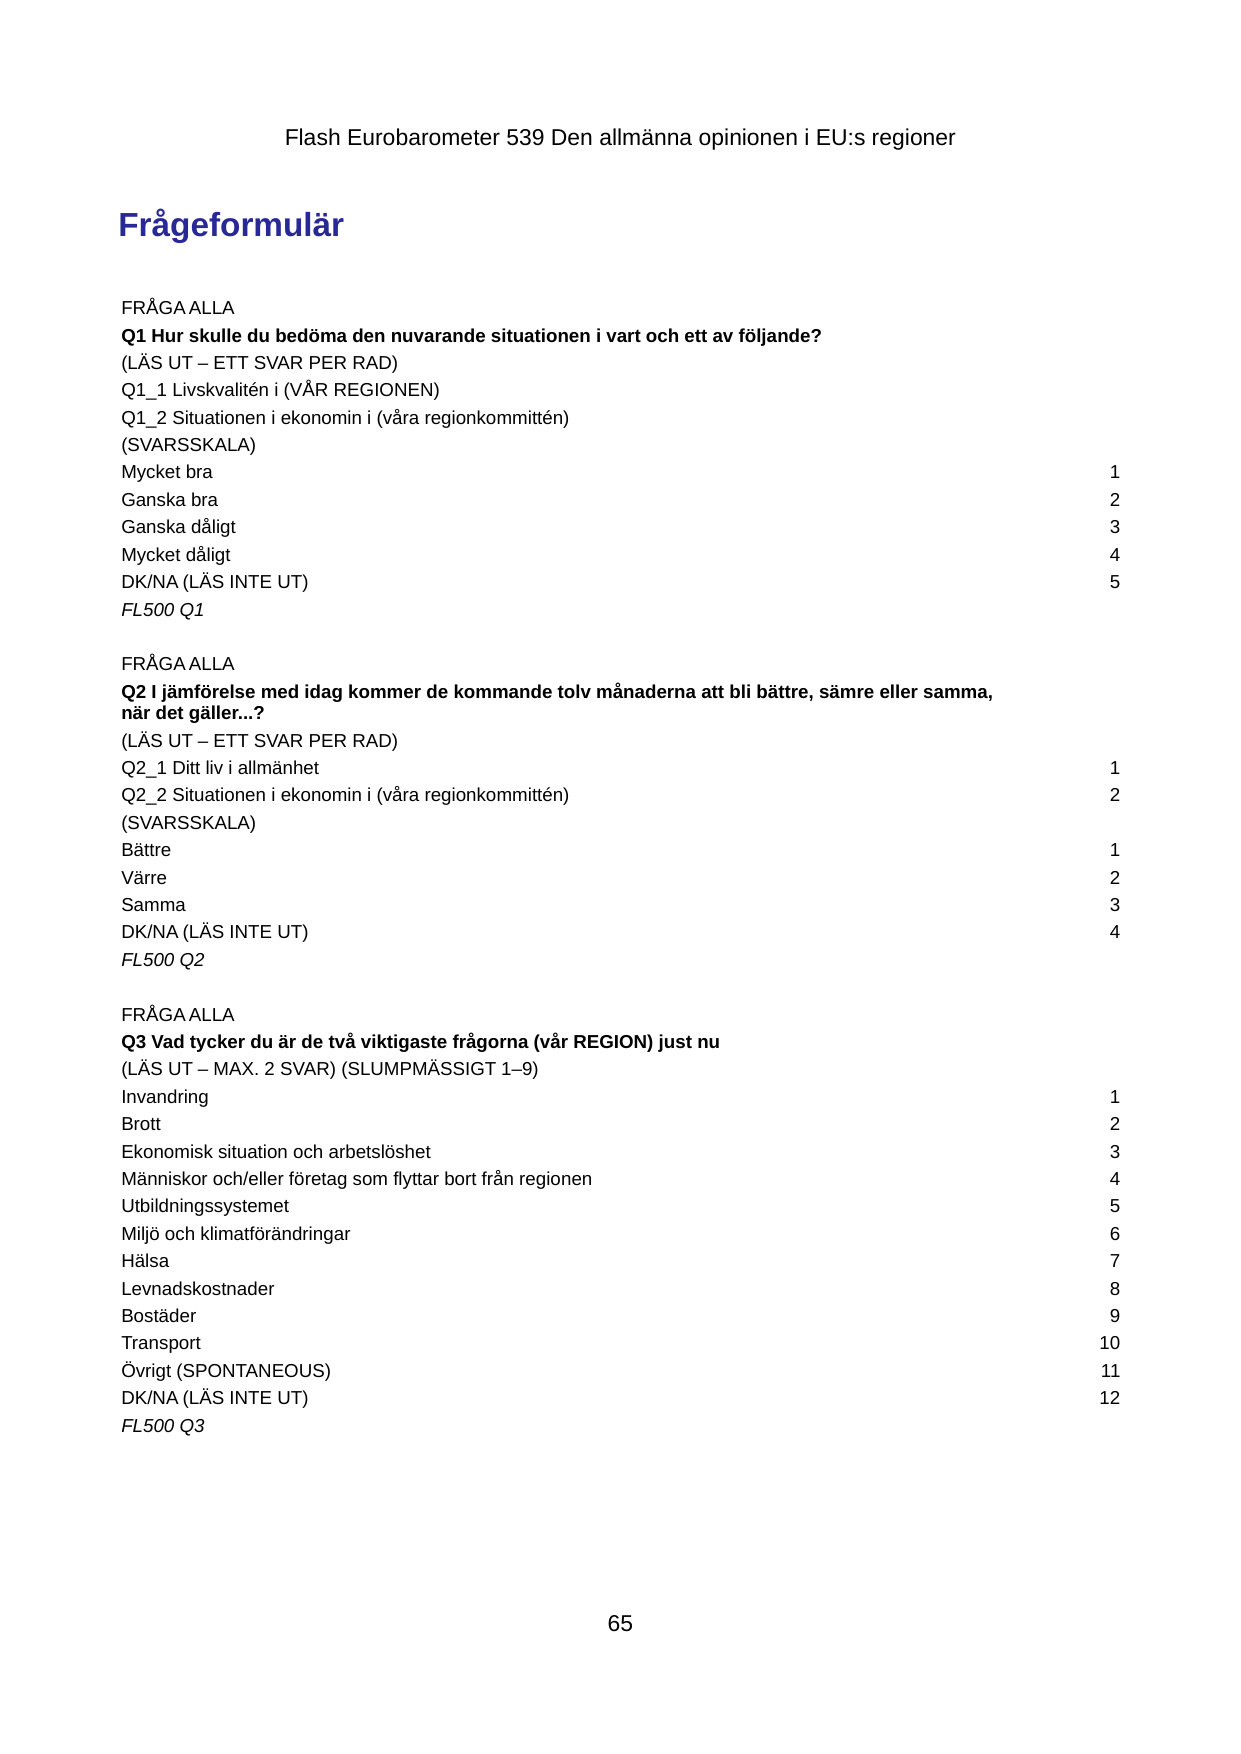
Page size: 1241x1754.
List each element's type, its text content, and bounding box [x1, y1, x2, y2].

table_cell 5 [1016, 568, 1123, 595]
table_cell (LÄS UT – ETT SVAR PER RAD) [118, 349, 1016, 376]
table_cell [118, 623, 1016, 650]
table_cell 2 [1016, 864, 1123, 891]
table_cell Brott [118, 1110, 1016, 1137]
table_cell 3 [1016, 891, 1123, 918]
table_cell [1016, 973, 1123, 1001]
table_cell Ekonomisk situation och arbetslöshet [118, 1138, 1016, 1165]
subtitle Frågeformulär [118, 205, 1122, 243]
table_cell Människor och/eller företag som flyttar bort från regionen [118, 1165, 1016, 1192]
table_cell 3 [1016, 1138, 1123, 1165]
table_cell Utbildningssystemet [118, 1192, 1016, 1220]
table_cell 4 [1016, 541, 1123, 568]
table_cell [1016, 595, 1123, 623]
table_cell 2 [1016, 1110, 1123, 1137]
table_cell Bostäder [118, 1302, 1016, 1329]
table_cell 7 [1016, 1247, 1123, 1274]
table_cell 6 [1016, 1220, 1123, 1247]
table_cell [1016, 1028, 1123, 1055]
table_cell Hälsa [118, 1247, 1016, 1274]
table_cell (LÄS UT – MAX. 2 SVAR) (SLUMPMÄSSIGT 1–9) [118, 1055, 1016, 1083]
table_header FRÅGA ALLA [118, 294, 1016, 321]
table_cell DK/NA (LÄS INTE UT) [118, 918, 1016, 946]
table_cell (SVARSSKALA) [118, 809, 1016, 836]
table_cell 1 [1016, 1083, 1123, 1110]
table_cell DK/NA (LÄS INTE UT) [118, 1384, 1016, 1411]
table_cell 11 [1016, 1357, 1123, 1384]
table_cell [1016, 1001, 1123, 1028]
table_cell Transport [118, 1329, 1016, 1357]
table_cell 10 [1016, 1329, 1123, 1357]
table_cell DK/NA (LÄS INTE UT) [118, 568, 1016, 595]
table_cell FL500 Q2 [118, 946, 1016, 973]
table_cell 1 [1016, 459, 1123, 486]
table_cell Mycket dåligt [118, 541, 1016, 568]
table_cell Bättre [118, 836, 1016, 863]
table_cell Q2 I jämförelse med idag kommer de kommande tolv månaderna att bli bättre, sämre eller samma, när det gäller...? [118, 678, 1016, 727]
table_cell Samma [118, 891, 1016, 918]
table_cell 12 [1016, 1384, 1123, 1411]
table_cell [1016, 1055, 1123, 1083]
table_cell 1 [1016, 754, 1123, 781]
table_cell 3 [1016, 513, 1123, 541]
table_cell Q1_2 Situationen i ekonomin i (våra regionkommittén) [118, 404, 1016, 431]
table_cell FL500 Q1 [118, 595, 1016, 623]
table_cell 2 [1016, 781, 1123, 809]
table_cell [1016, 404, 1123, 431]
table_cell [1016, 946, 1123, 973]
table_cell Miljö och klimatförändringar [118, 1220, 1016, 1247]
table_cell Q1 Hur skulle du bedöma den nuvarande situationen i vart och ett av följande? [118, 321, 1016, 349]
table_cell Ganska dåligt [118, 513, 1016, 541]
table_cell (LÄS UT – ETT SVAR PER RAD) [118, 727, 1016, 754]
table_cell [118, 973, 1016, 1001]
table_cell 5 [1016, 1192, 1123, 1220]
table_cell [1016, 1411, 1123, 1439]
table_cell Mycket bra [118, 459, 1016, 486]
table_cell 2 [1016, 486, 1123, 513]
table_cell FRÅGA ALLA [118, 650, 1016, 678]
table_cell Ganska bra [118, 486, 1016, 513]
table_cell Övrigt (SPONTANEOUS) [118, 1357, 1016, 1384]
table_cell 4 [1016, 1165, 1123, 1192]
table_cell Q1_1 Livskvalitén i (VÅR REGIONEN) [118, 376, 1016, 404]
table_cell [1016, 623, 1123, 650]
table_cell (SVARSSKALA) [118, 431, 1016, 458]
table_cell [1016, 376, 1123, 404]
table_cell Q3 Vad tycker du är de två viktigaste frågorna (vår REGION) just nu [118, 1028, 1016, 1055]
table_cell [1016, 321, 1123, 349]
table_cell [1016, 650, 1123, 678]
table_cell [1016, 349, 1123, 376]
table_cell [1016, 678, 1123, 727]
table_cell 8 [1016, 1275, 1123, 1302]
table_cell 1 [1016, 836, 1123, 863]
table_cell FL500 Q3 [118, 1411, 1016, 1439]
table_cell Q2_2 Situationen i ekonomin i (våra regionkommittén) [118, 781, 1016, 809]
table_cell Invandring [118, 1083, 1016, 1110]
table_cell Levnadskostnader [118, 1275, 1016, 1302]
table_cell [1016, 727, 1123, 754]
table_cell Värre [118, 864, 1016, 891]
table_header [1016, 294, 1123, 321]
table_cell [1016, 431, 1123, 458]
table_cell [1016, 809, 1123, 836]
table_cell Q2_1 Ditt liv i allmänhet [118, 754, 1016, 781]
table_cell 9 [1016, 1302, 1123, 1329]
table_cell FRÅGA ALLA [118, 1001, 1016, 1028]
table_cell 4 [1016, 918, 1123, 946]
